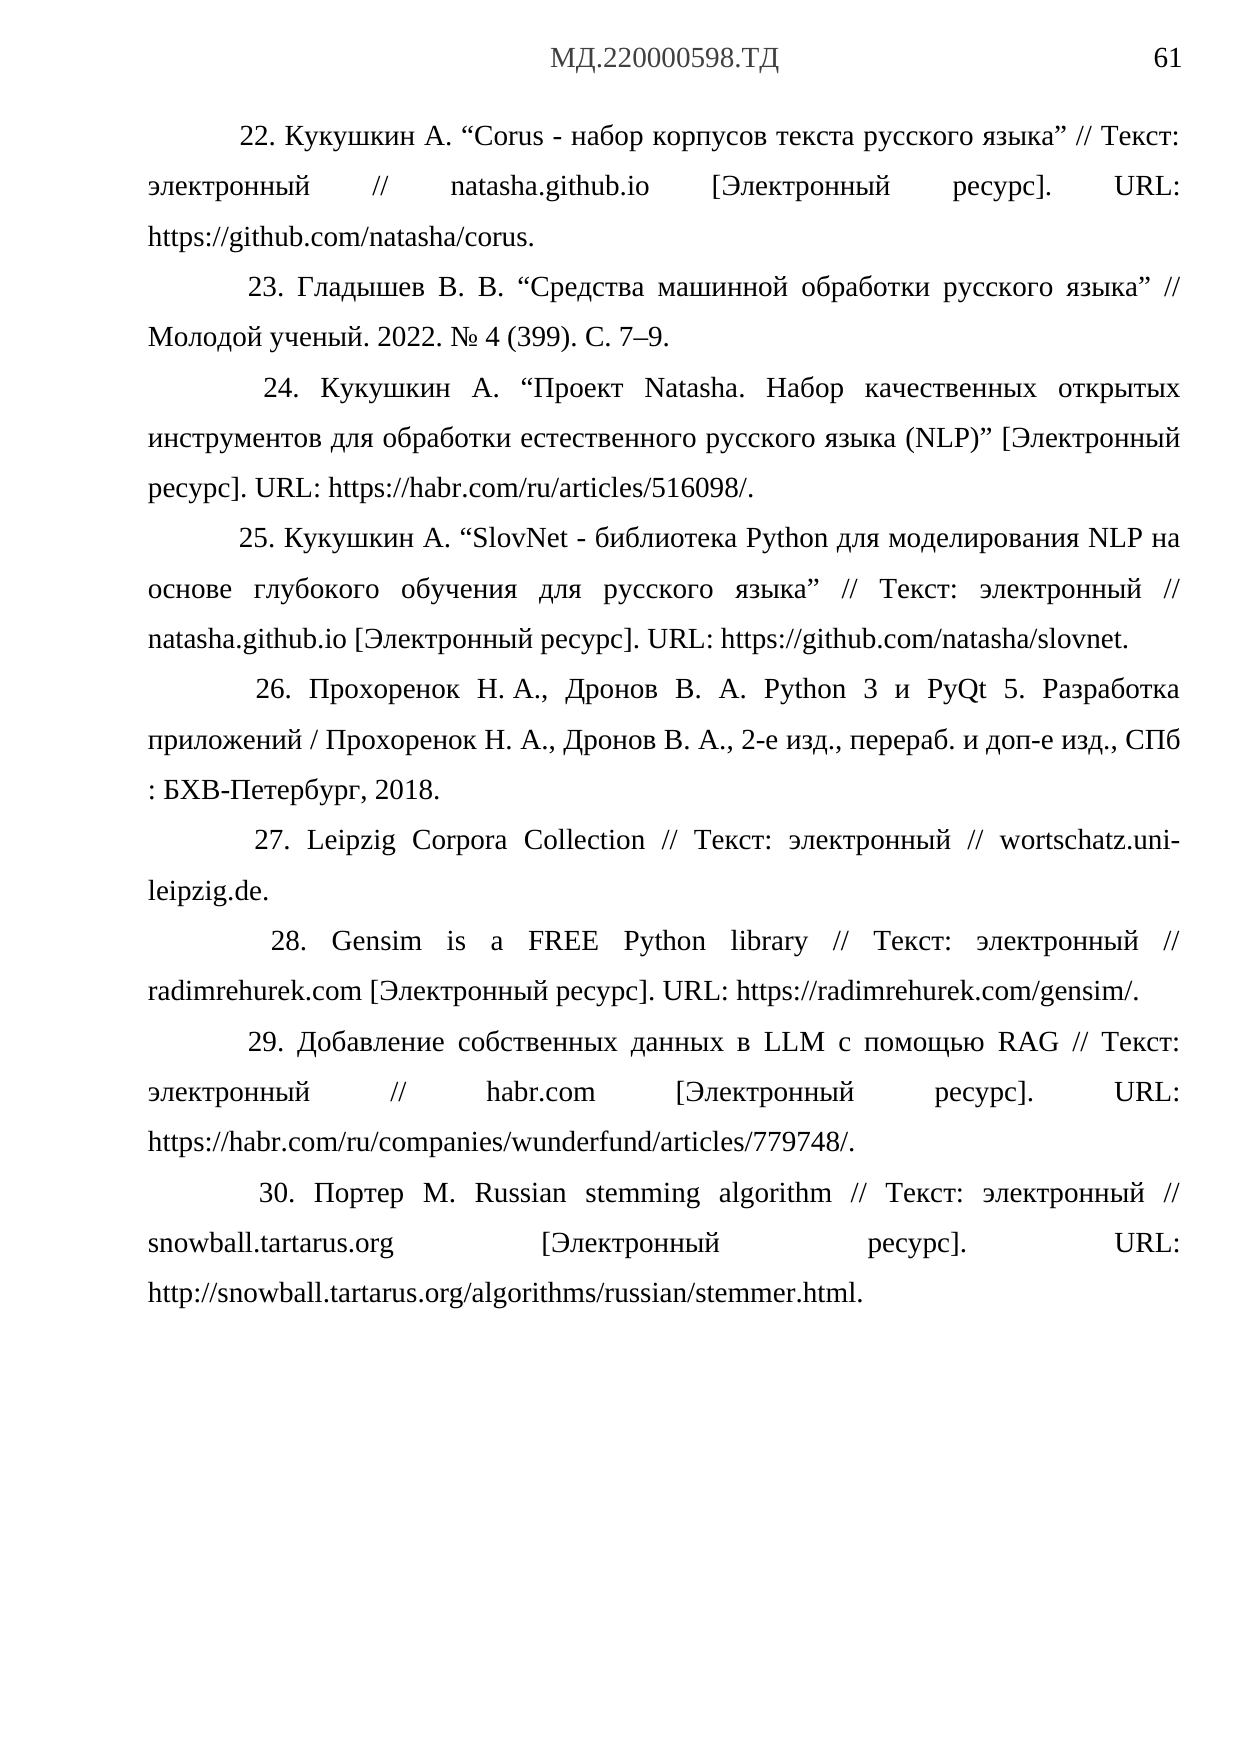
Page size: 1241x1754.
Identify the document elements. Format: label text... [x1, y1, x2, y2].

text 26. Прохоренок Н. А., Дронов В. А. Python 3 и PyQt 5. Разработка приложений / Прохоренок Н. А., Дронов В. А., 2-е изд., перераб. и доп-е изд., СПб : БХВ-Петербург, 2018. [148, 672, 1181, 806]
text 30. Портер М. Russian stemming algorithm // Текст: электронный // snowball.tartarus.org [Электронный ресурс]. URL: http://snowball.tartarus.org/algorithms/russian/stemmer.html. [148, 1175, 1181, 1309]
text 22. Кукушкин А. “Corus - набор корпусов текста русского языка” // Текст: электронный // natasha.github.io [Электронный ресурс]. URL: https://github.com/natasha/corus. [148, 118, 1181, 252]
text 28. Gensim is a FREE Python library // Текст: электронный // radimrehurek.com [Электронный ресурс]. URL: https://radimrehurek.com/gensim/. [148, 923, 1181, 1007]
text 24. Кукушкин А. “Проект Natasha. Набор качественных открытых инструментов для обработки естественного русского языка (NLP)” [Электронный ресурс]. URL: https://habr.com/ru/articles/516098/. [148, 370, 1181, 504]
text 27. Leipzig Corpora Collection // Текст: электронный // wortschatz.uni-leipzig.de. [148, 822, 1181, 906]
text 25. Кукушкин А. “SlovNet - библиотека Python для моделирования NLP на основе глубокого обучения для русского языка” // Текст: электронный // natasha.github.io [Электронный ресурс]. URL: https://github.com/natasha/slovnet. [148, 521, 1181, 655]
text 23. Гладышев В. В. “Средства машинной обработки русского языка” // Молодой ученый. 2022. № 4 (399). C. 7–9. [148, 269, 1181, 353]
text 29. Добавление собственных данных в LLM с помощью RAG // Текст: электронный // habr.com [Электронный ресурс]. URL: https://habr.com/ru/companies/wunderfund/articles/779748/. [148, 1024, 1181, 1158]
